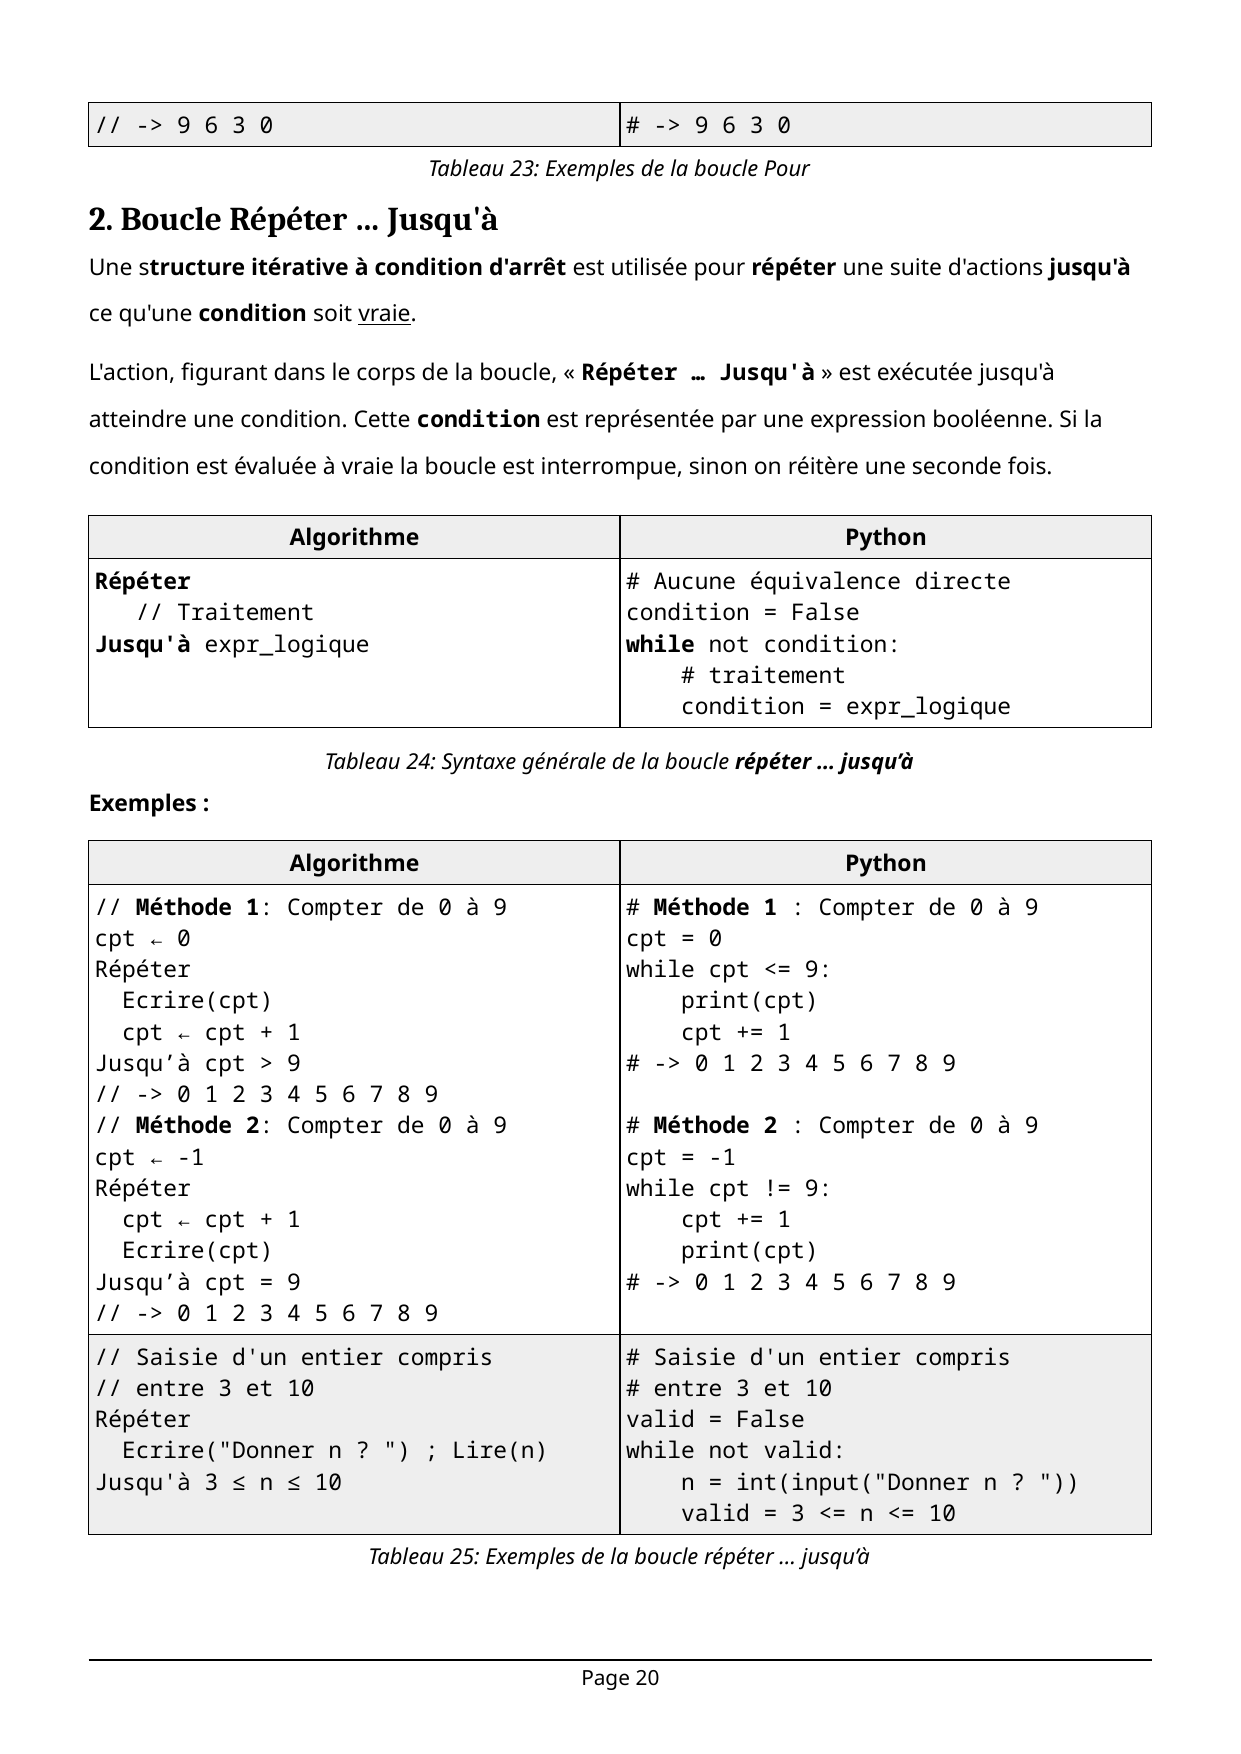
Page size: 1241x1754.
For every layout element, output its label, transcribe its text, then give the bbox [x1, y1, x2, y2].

table_cell // -> 9 6 3 0 [89, 103, 619, 146]
table_cell # Méthode 1 : Compter de 0 à 9 cpt = 0 while cpt <= 9: print(cpt) cpt += 1 # -> 0 1 2 3 4 5 6 7 8 9 # Méthode 2 : Compter de 0 à 9 cpt = -1 while cpt != 9: cpt += 1 print(cpt) # -> 0 1 2 3 4 5 6 7 8 9 [621, 885, 1151, 1334]
subtitle 2. Boucle Répéter … Jusqu'à [88, 200, 1152, 239]
text Tableau 24: Syntaxe générale de la boucle répéter … jusqu’à [88, 746, 1152, 776]
table_header Algorithme [89, 516, 619, 558]
table_cell # -> 9 6 3 0 [621, 103, 1151, 146]
table_cell Répéter // Traitement Jusqu'à expr_logique [89, 559, 619, 727]
text Tableau 23: Exemples de la boucle Pour [88, 153, 1152, 183]
text L'action, figurant dans le corps de la boucle, « Répéter … Jusqu'à » est exécutée jusqu'à atteindre une condition. Cette condition est représentée par une expression booléenne. Si la condition est évaluée à vraie la boucle est interrompue, sinon on réitère une seconde fois. [88, 356, 1152, 481]
table_cell # Aucune équivalence directe condition = False while not condition: # traitement condition = expr_logique [621, 559, 1151, 727]
table_header Python [621, 841, 1151, 884]
table_header Algorithme [89, 841, 619, 884]
text Tableau 25: Exemples de la boucle répéter … jusqu’à [88, 1541, 1152, 1571]
text Une structure itérative à condition d'arrêt est utilisée pour répéter une suite d'actions jusqu'à ce qu'une condition soit vraie. [88, 251, 1152, 329]
text Exemples : [88, 787, 1152, 819]
table_cell // Méthode 1: Compter de 0 à 9 cpt ← 0 Répéter Ecrire(cpt) cpt ← cpt + 1 Jusqu’à cpt > 9 // -> 0 1 2 3 4 5 6 7 8 9 // Méthode 2: Compter de 0 à 9 cpt ← -1 Répéter cpt ← cpt + 1 Ecrire(cpt) Jusqu’à cpt = 9 // -> 0 1 2 3 4 5 6 7 8 9 [89, 885, 619, 1334]
table_cell // Saisie d'un entier compris // entre 3 et 10 Répéter Ecrire("Donner n ? ") ; Lire(n) Jusqu'à 3 ≤ n ≤ 10 [89, 1335, 619, 1534]
table_cell # Saisie d'un entier compris # entre 3 et 10 valid = False while not valid: n = int(input("Donner n ? ")) valid = 3 <= n <= 10 [621, 1335, 1151, 1534]
table_header Python [621, 516, 1151, 558]
